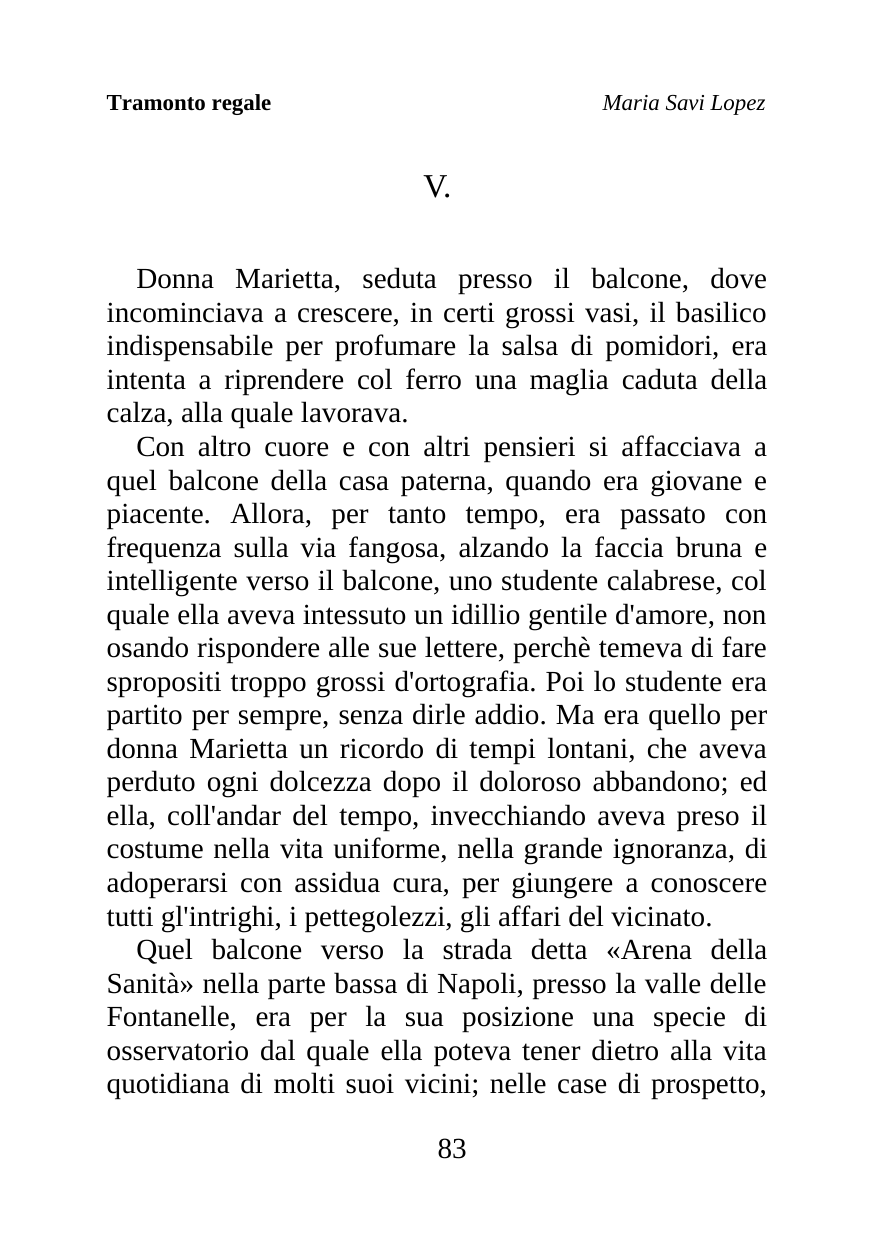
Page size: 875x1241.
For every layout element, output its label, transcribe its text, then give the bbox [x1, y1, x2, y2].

text Con altro cuore e con altri pensieri si affacciava a quel balcone della casa paterna, quando era giovane e piacente. Allora, per tanto tempo, era passato con frequenza sulla via fangosa, alzando la faccia bruna e intelligente verso il balcone, uno studente calabrese, col quale ella aveva intessuto un idillio gentile d'amore, non osando rispondere alle sue lettere, perchè temeva di fare spropositi troppo grossi d'ortografia. Poi lo studente era partito per sempre, senza dirle addio. Ma era quello per donna Marietta un ricordo di tempi lontani, che aveva perduto ogni dolcezza dopo il doloroso abbandono; ed ella, coll'andar del tempo, invecchiando aveva preso il costume nella vita uniforme, nella grande ignoranza, di adoperarsi con assidua cura, per giungere a conoscere tutti gl'intrighi, i pettegolezzi, gli affari del vicinato. [106, 429, 768, 932]
subtitle V. [106, 166, 768, 205]
text Quel balcone verso la strada detta «Arena della Sanità» nella parte bassa di Napoli, presso la valle delle Fontanelle, era per la sua posizione una specie di osservatorio dal quale ella poteva tener dietro alla vita quotidiana di molti suoi vicini; nelle case di prospetto, [106, 932, 768, 1100]
text Donna Marietta, seduta presso il balcone, dove incominciava a crescere, in certi grossi vasi, il basilico indispensabile per profumare la salsa di pomidori, era intenta a riprendere col ferro una maglia caduta della calza, alla quale lavorava. [106, 261, 768, 429]
